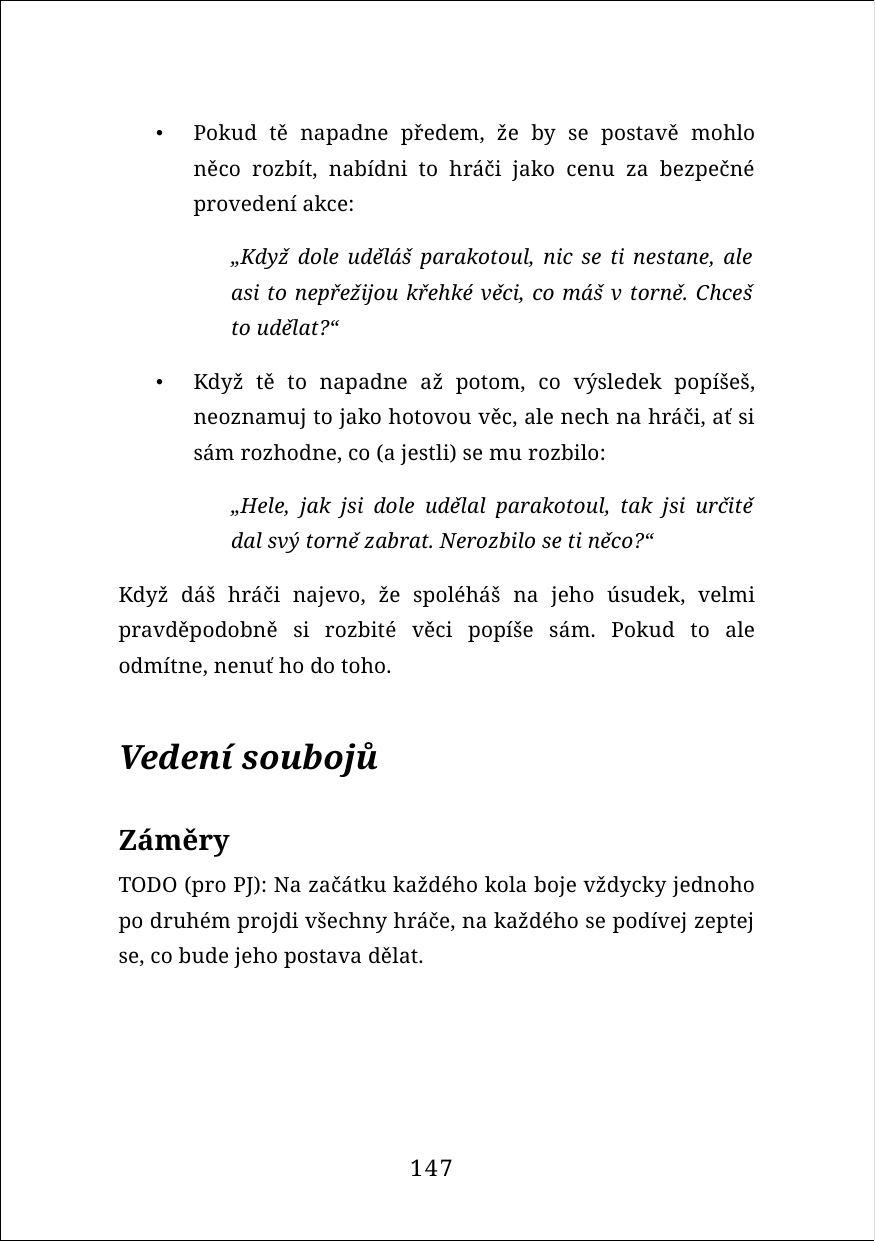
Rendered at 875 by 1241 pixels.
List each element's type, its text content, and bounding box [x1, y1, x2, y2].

list „Když dole uděláš parakotoul, nic se ti nestane, ale asi to nepřežijou křehké věci, co máš v torně. Chceš to udělat?“ [193, 242, 756, 342]
subtitle Vedení soubojů [118, 734, 756, 779]
list „Hele, jak jsi dole udělal parakotoul, tak jsi určitě dal svý torně zabrat. Nerozbilo se ti něco?“ [193, 491, 756, 555]
text TODO (pro PJ): Na začátku každého kola boje vždycky jednoho po druhém projdi všechny hráče, na každého se podívej zeptej se, co bude jeho postava dělat. [118, 871, 756, 970]
list Když tě to napadne až potom, co výsledek popíšeš, neoznamuj to jako hotovou věc, ale nech na hráči, ať si sám rozhodne, co (a jestli) se mu rozbilo: [156, 367, 756, 466]
text Když dáš hráči najevo, že spoléháš na jeho úsudek, velmi pravděpodobně si rozbité věci popíše sám. Pokud to ale odmítne, nenuť ho do toho. [118, 580, 756, 679]
list Pokud tě napadne předem, že by se postavě mohlo něco rozbít, nabídni to hráči jako cenu za bezpečné provedení akce: [156, 118, 756, 218]
subtitle Záměry [118, 820, 756, 859]
